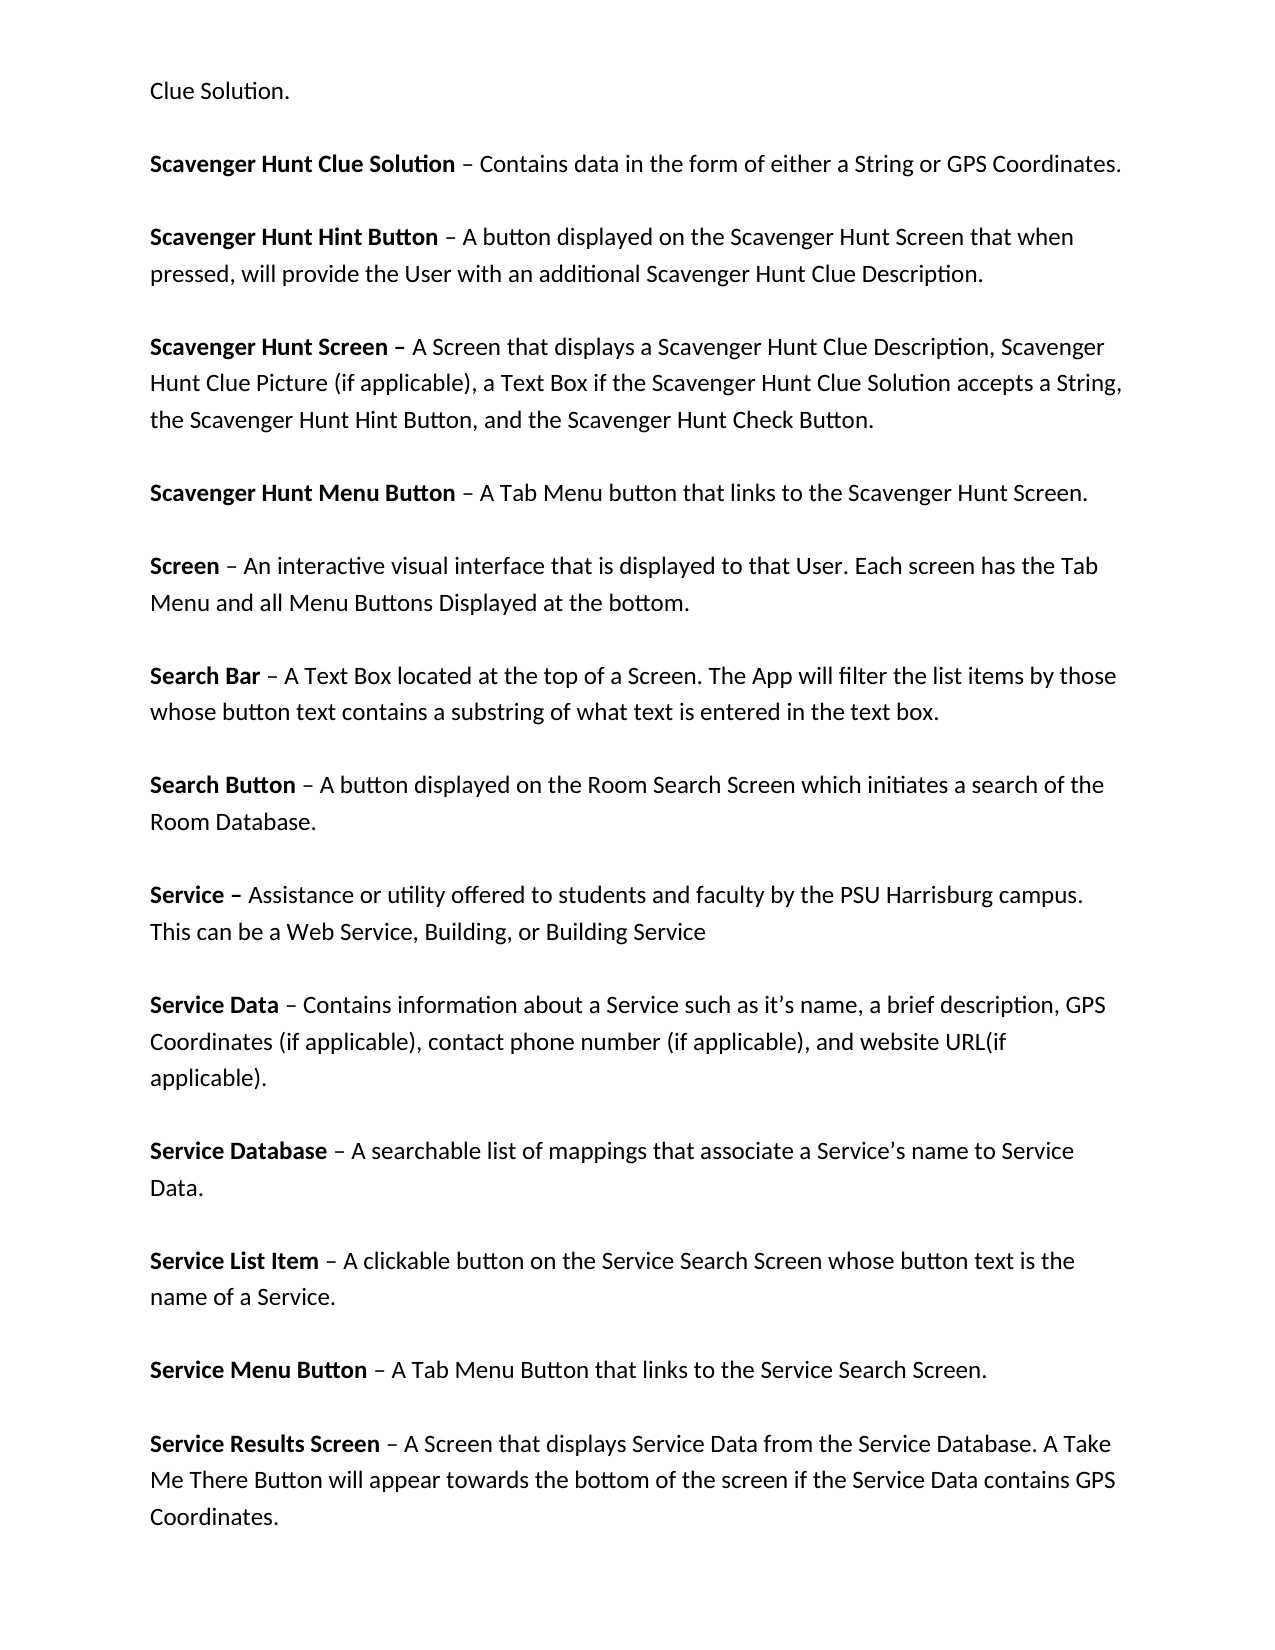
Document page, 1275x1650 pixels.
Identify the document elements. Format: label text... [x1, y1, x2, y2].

text Service Database – A searchable list of mappings that associate a Service’s name to Service Data. [150, 1135, 1125, 1202]
text Service – Assistance or utility offered to students and faculty by the PSU Harrisburg campus. This can be a Web Service, Building, or Building Service [150, 879, 1125, 946]
text Service Results Screen – A Screen that displays Service Data from the Service Database. A Take Me There Button will appear towards the bottom of the screen if the Service Data contains GPS Coordinates. [150, 1428, 1125, 1531]
text Screen – An interactive visual interface that is displayed to that User. Each screen has the Tab Menu and all Menu Buttons Displayed at the bottom. [150, 550, 1125, 617]
text Service Menu Button – A Tab Menu Button that links to the Service Search Screen. [150, 1355, 1125, 1385]
text Service Data – Contains information about a Service such as it’s name, a brief description, GPS Coordinates (if applicable), contact phone number (if applicable), and website URL(if applicable). [150, 989, 1125, 1093]
text Service List Item – A clickable button on the Service Search Screen whose button text is the name of a Service. [150, 1245, 1125, 1312]
text Scavenger Hunt Screen – A Screen that displays a Scavenger Hunt Clue Description, Scavenger Hunt Clue Picture (if applicable), a Text Box if the Scavenger Hunt Clue Solution accepts a String, the Scavenger Hunt Hint Button, and the Scavenger Hunt Check Button. [150, 331, 1125, 434]
text Search Bar – A Text Box located at the top of a Screen. The App will filter the list items by those whose button text contains a substring of what text is entered in the text box. [150, 660, 1125, 727]
text Scavenger Hunt Clue Solution – Contains data in the form of either a String or GPS Coordinates. [150, 148, 1125, 179]
text Clue Solution. [150, 75, 1125, 106]
text Scavenger Hunt Hint Button – A button displayed on the Scavenger Hunt Screen that when pressed, will provide the User with an additional Scavenger Hunt Clue Description. [150, 221, 1125, 288]
text Scavenger Hunt Menu Button – A Tab Menu button that links to the Scavenger Hunt Screen. [150, 477, 1125, 508]
text Search Button – A button displayed on the Room Search Screen which initiates a search of the Room Database. [150, 770, 1125, 837]
